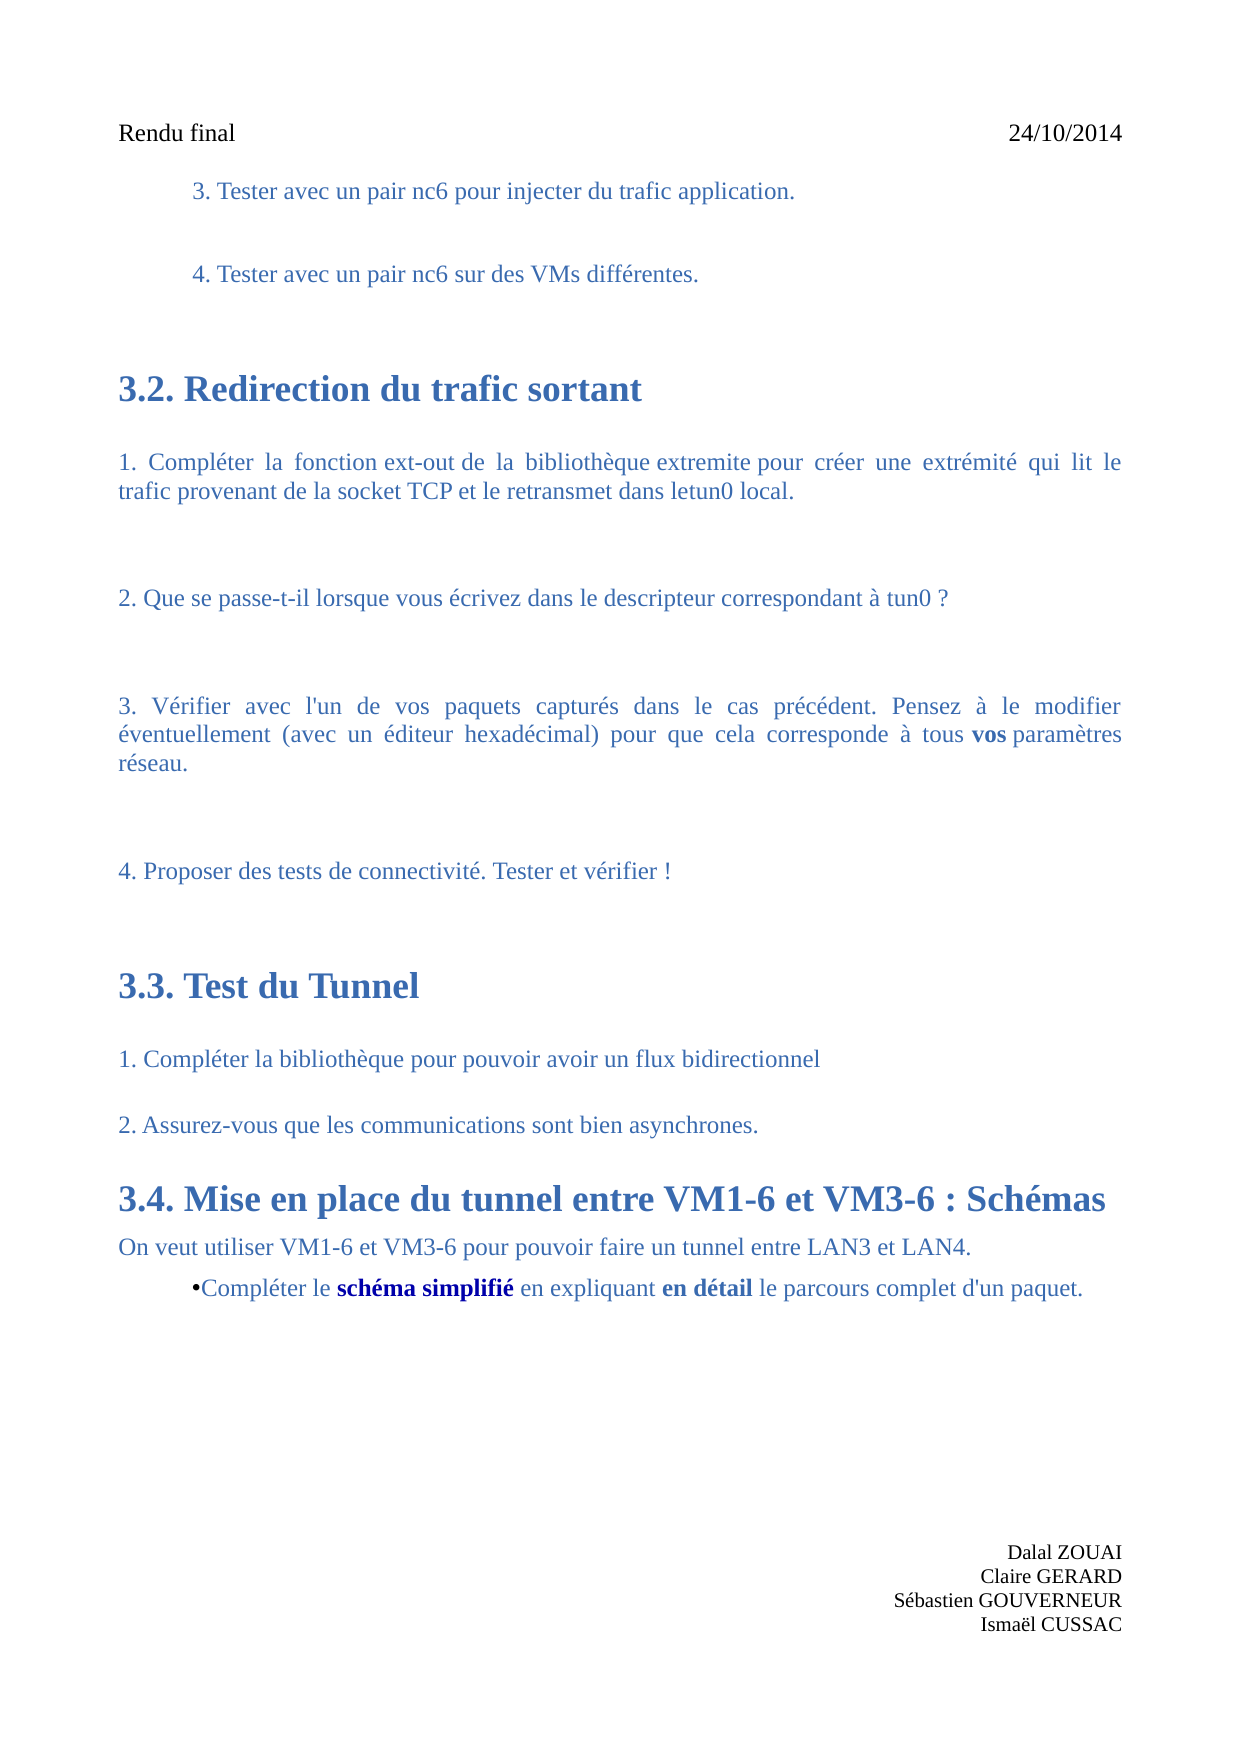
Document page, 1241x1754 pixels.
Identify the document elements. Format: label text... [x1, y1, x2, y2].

text 4. Tester avec un pair nc6 sur des VMs différentes. [118, 259, 1122, 288]
subtitle 2. Que se passe-t-il lorsque vous écrivez dans le descripteur correspondant à tun0 ? [118, 583, 1122, 612]
subtitle 3.3. Test du Tunnel [118, 963, 1122, 1006]
subtitle 3.4. Mise en place du tunnel entre VM1-6 et VM3-6 : Schémas [118, 1176, 1122, 1219]
subtitle 3. Vérifier avec l'un de vos paquets capturés dans le cas précédent. Pensez à le modifier éventuellement (avec un éditeur hexadécimal) pour que cela corresponde à tous vos paramètres réseau. [118, 691, 1122, 777]
subtitle 2. Assurez-vous que les communications sont bien asynchrones. [118, 1110, 1122, 1139]
subtitle 4. Proposer des tests de connectivité. Tester et vérifier ! [118, 856, 1122, 884]
list Compléter le schéma simplifié en expliquant en détail le parcours complet d'un paquet. [118, 1273, 1122, 1302]
subtitle 3.2. Redirection du trafic sortant [118, 366, 1122, 409]
text 3. Tester avec un pair nc6 pour injecter du trafic application. [118, 176, 1122, 205]
text On veut utiliser VM1-6 et VM3-6 pour pouvoir faire un tunnel entre LAN3 et LAN4. [118, 1232, 1122, 1261]
subtitle 1. Compléter la bibliothèque pour pouvoir avoir un flux bidirectionnel [118, 1044, 1122, 1073]
subtitle 1. Compléter la fonction ext-out de la bibliothèque extremite pour créer une extrémité qui lit le trafic provenant de la socket TCP et le retransmet dans letun0 local. [118, 447, 1122, 504]
